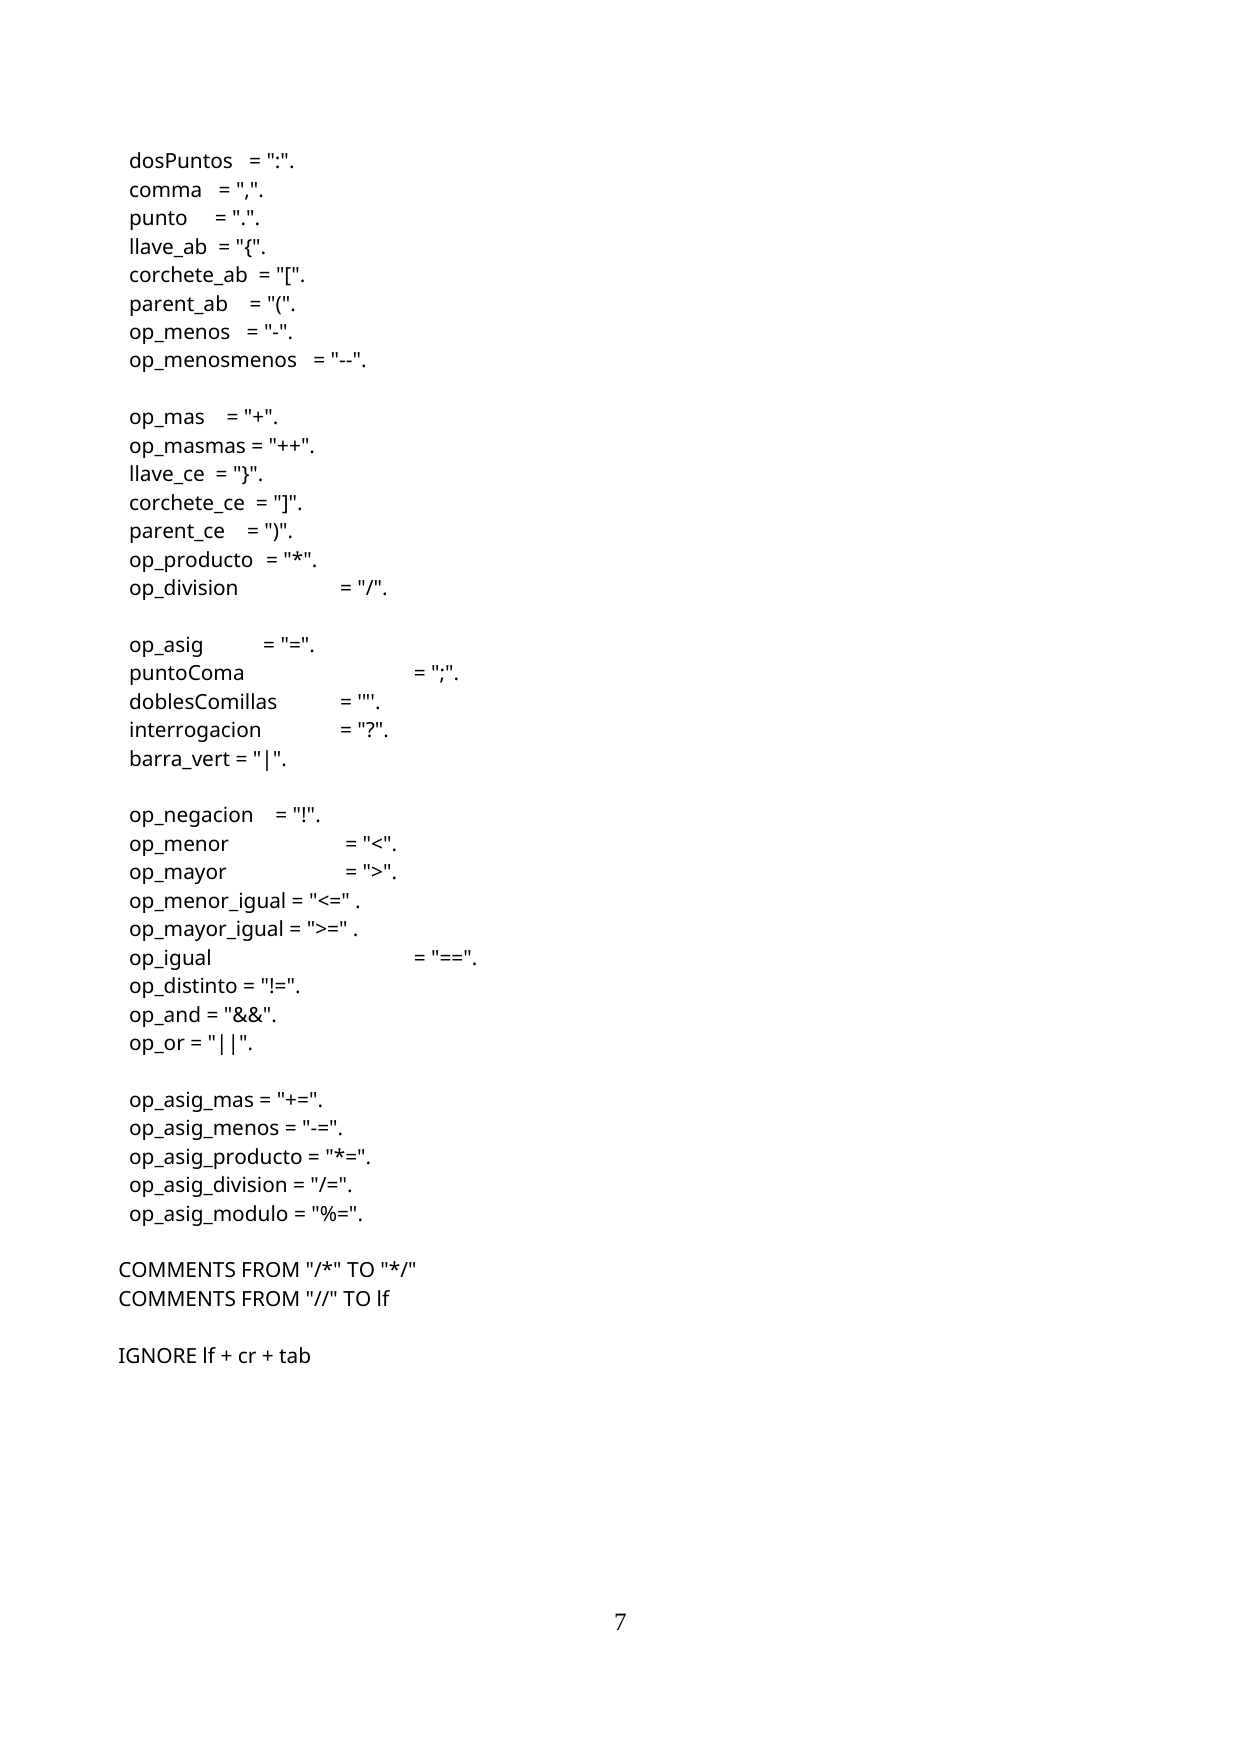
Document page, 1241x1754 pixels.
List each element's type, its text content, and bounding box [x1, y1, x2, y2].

text op_mayor_igual = ">=" . [118, 914, 1122, 943]
text parent_ab = "(". [118, 289, 1122, 317]
text corchete_ab = "[". [118, 260, 1122, 289]
text puntoComa = ";". [118, 658, 1122, 687]
text op_asig = "=". [118, 630, 1122, 658]
text op_division = "/". [118, 573, 1122, 602]
text IGNORE lf + cr + tab [118, 1341, 1122, 1369]
text COMMENTS FROM "//" TO lf [118, 1284, 1122, 1312]
text comma = ",". [118, 175, 1122, 203]
text op_menor = "<". [118, 829, 1122, 857]
text op_asig_producto = "*=". [118, 1142, 1122, 1170]
text op_negacion = "!". [118, 801, 1122, 829]
text op_or = "||". [118, 1028, 1122, 1057]
text op_asig_division = "/=". [118, 1170, 1122, 1199]
text corchete_ce = "]". [118, 488, 1122, 516]
text op_asig_mas = "+=". [118, 1085, 1122, 1113]
text op_distinto = "!=". [118, 971, 1122, 1000]
text COMMENTS FROM "/*" TO "*/" [118, 1256, 1122, 1284]
text doblesComillas = '"'. [118, 687, 1122, 715]
text op_mas = "+". [118, 402, 1122, 431]
text op_producto = "*". [118, 545, 1122, 573]
text op_menor_igual = "<=" . [118, 886, 1122, 914]
text llave_ce = "}". [118, 459, 1122, 488]
text op_menos = "-". [118, 317, 1122, 346]
text op_mayor = ">". [118, 857, 1122, 886]
text interrogacion = "?". [118, 715, 1122, 744]
text op_menosmenos = "--". [118, 346, 1122, 374]
text op_asig_modulo = "%=". [118, 1199, 1122, 1227]
text op_asig_menos = "-=". [118, 1113, 1122, 1142]
text punto = ".". [118, 203, 1122, 232]
text barra_vert = "|". [118, 744, 1122, 772]
text op_and = "&&". [118, 1000, 1122, 1028]
text parent_ce = ")". [118, 516, 1122, 545]
text dosPuntos = ":". [118, 147, 1122, 175]
text op_masmas = "++". [118, 431, 1122, 459]
text op_igual = "==". [118, 943, 1122, 971]
text llave_ab = "{". [118, 232, 1122, 260]
